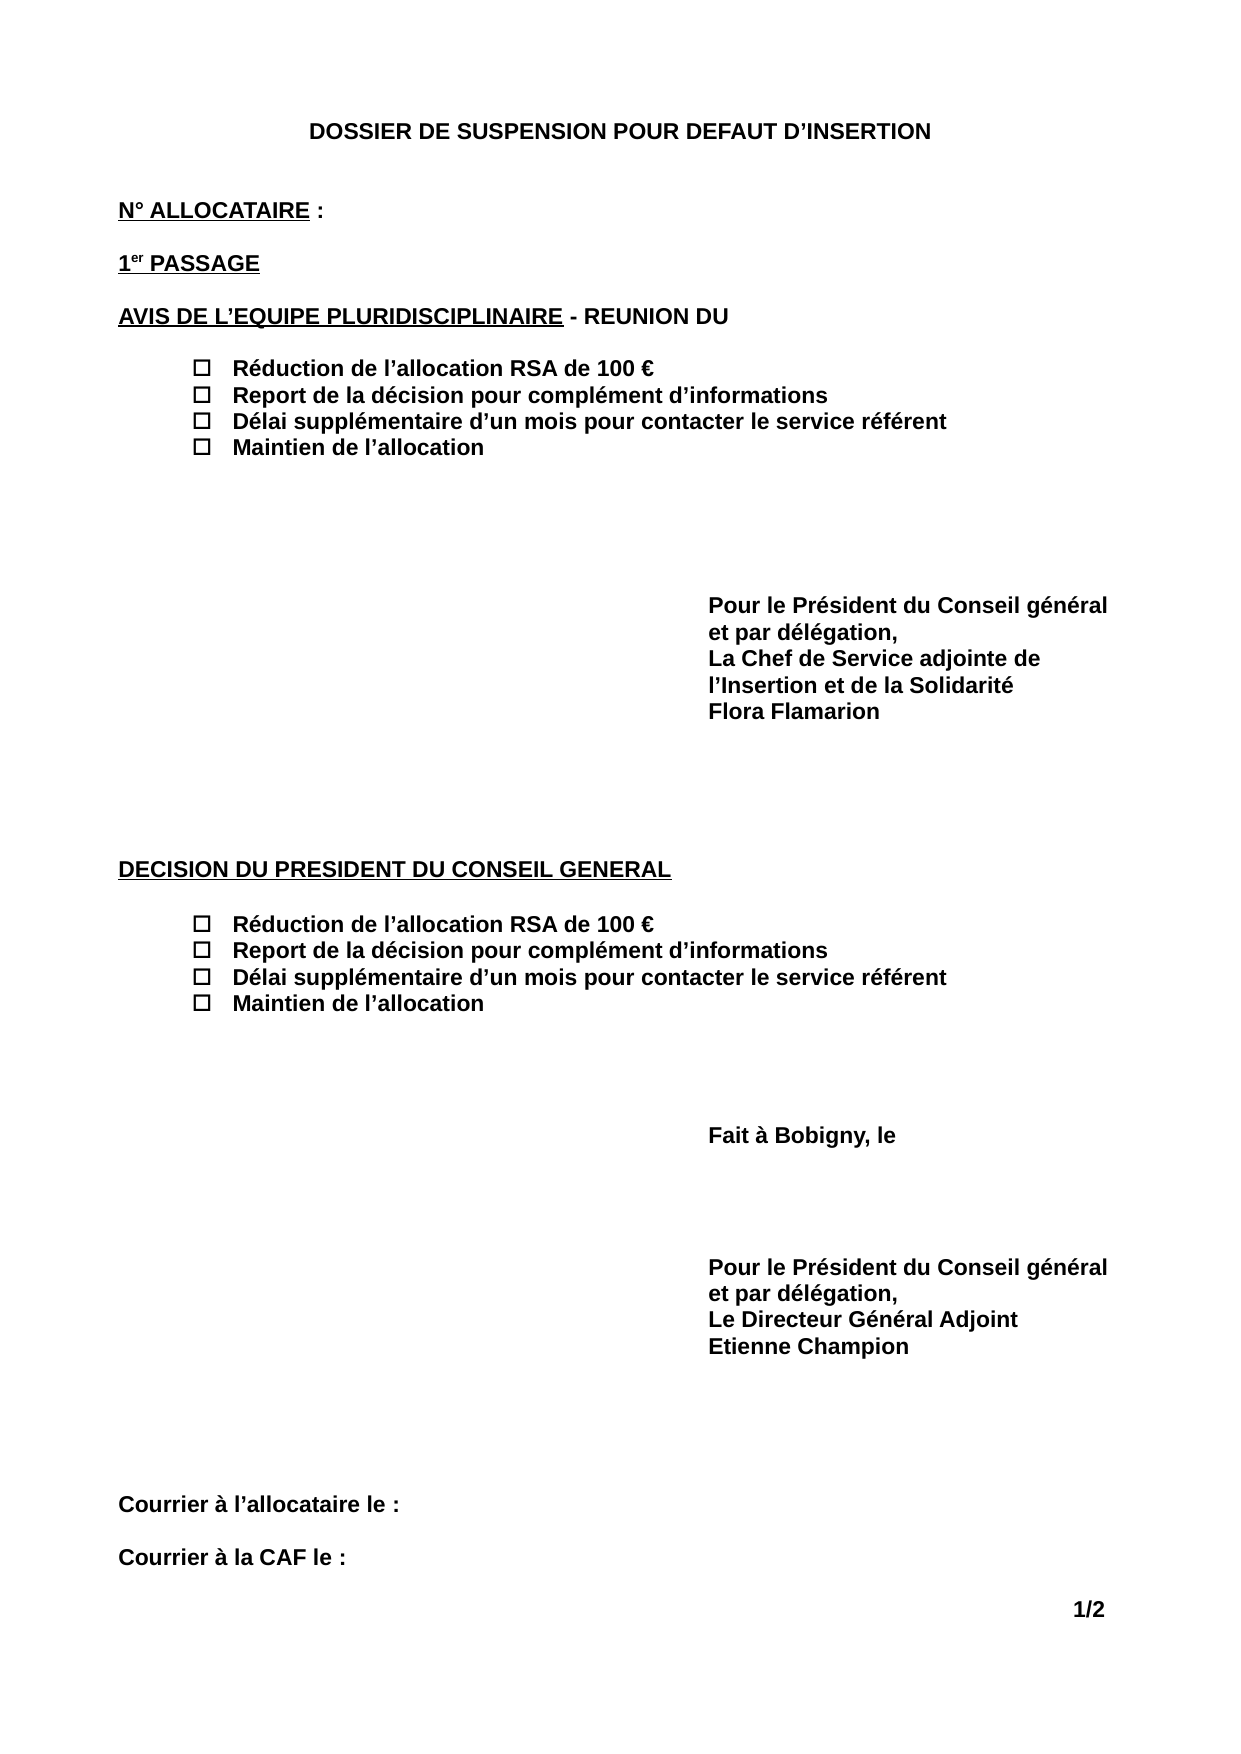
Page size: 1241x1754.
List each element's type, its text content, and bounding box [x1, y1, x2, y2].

text 1/2 [118, 1596, 1122, 1623]
text La Chef de Service adjointe de l’Insertion et de la Solidarité [708, 645, 1122, 698]
list Réduction de l’allocation RSA de 100 € [192, 355, 1122, 382]
list Report de la décision pour complément d’informations [192, 382, 1122, 408]
list Maintien de l’allocation [192, 434, 1122, 461]
text N° ALLOCATAIRE : [118, 197, 1122, 223]
text Flora Flamarion [634, 698, 1122, 724]
text Fait à Bobigny, le [708, 1122, 1122, 1148]
list Report de la décision pour complément d’informations [192, 937, 1122, 964]
text Etienne Champion [708, 1333, 1122, 1359]
list Délai supplémentaire d’un mois pour contacter le service référent [192, 964, 1122, 990]
text et par délégation, [708, 619, 1122, 645]
text Courrier à la CAF le : [118, 1544, 1122, 1570]
text Pour le Président du Conseil général [708, 1254, 1122, 1280]
text Pour le Président du Conseil général [708, 592, 1122, 619]
list Délai supplémentaire d’un mois pour contacter le service référent [192, 408, 1122, 434]
text AVIS DE L’EQUIPE PLURIDISCIPLINAIRE - REUNION DU [118, 303, 1122, 329]
text et par délégation, [708, 1280, 1122, 1306]
text 1er PASSAGE [118, 250, 1122, 276]
text Courrier à l’allocataire le : [118, 1491, 1122, 1517]
text Le Directeur Général Adjoint [708, 1306, 1122, 1333]
list Réduction de l’allocation RSA de 100 € [192, 911, 1122, 937]
text DOSSIER DE SUSPENSION POUR DEFAUT D’INSERTION [118, 118, 1122, 144]
subtitle DECISION DU PRESIDENT DU CONSEIL GENERAL [118, 856, 1122, 882]
list Maintien de l’allocation [192, 990, 1122, 1017]
